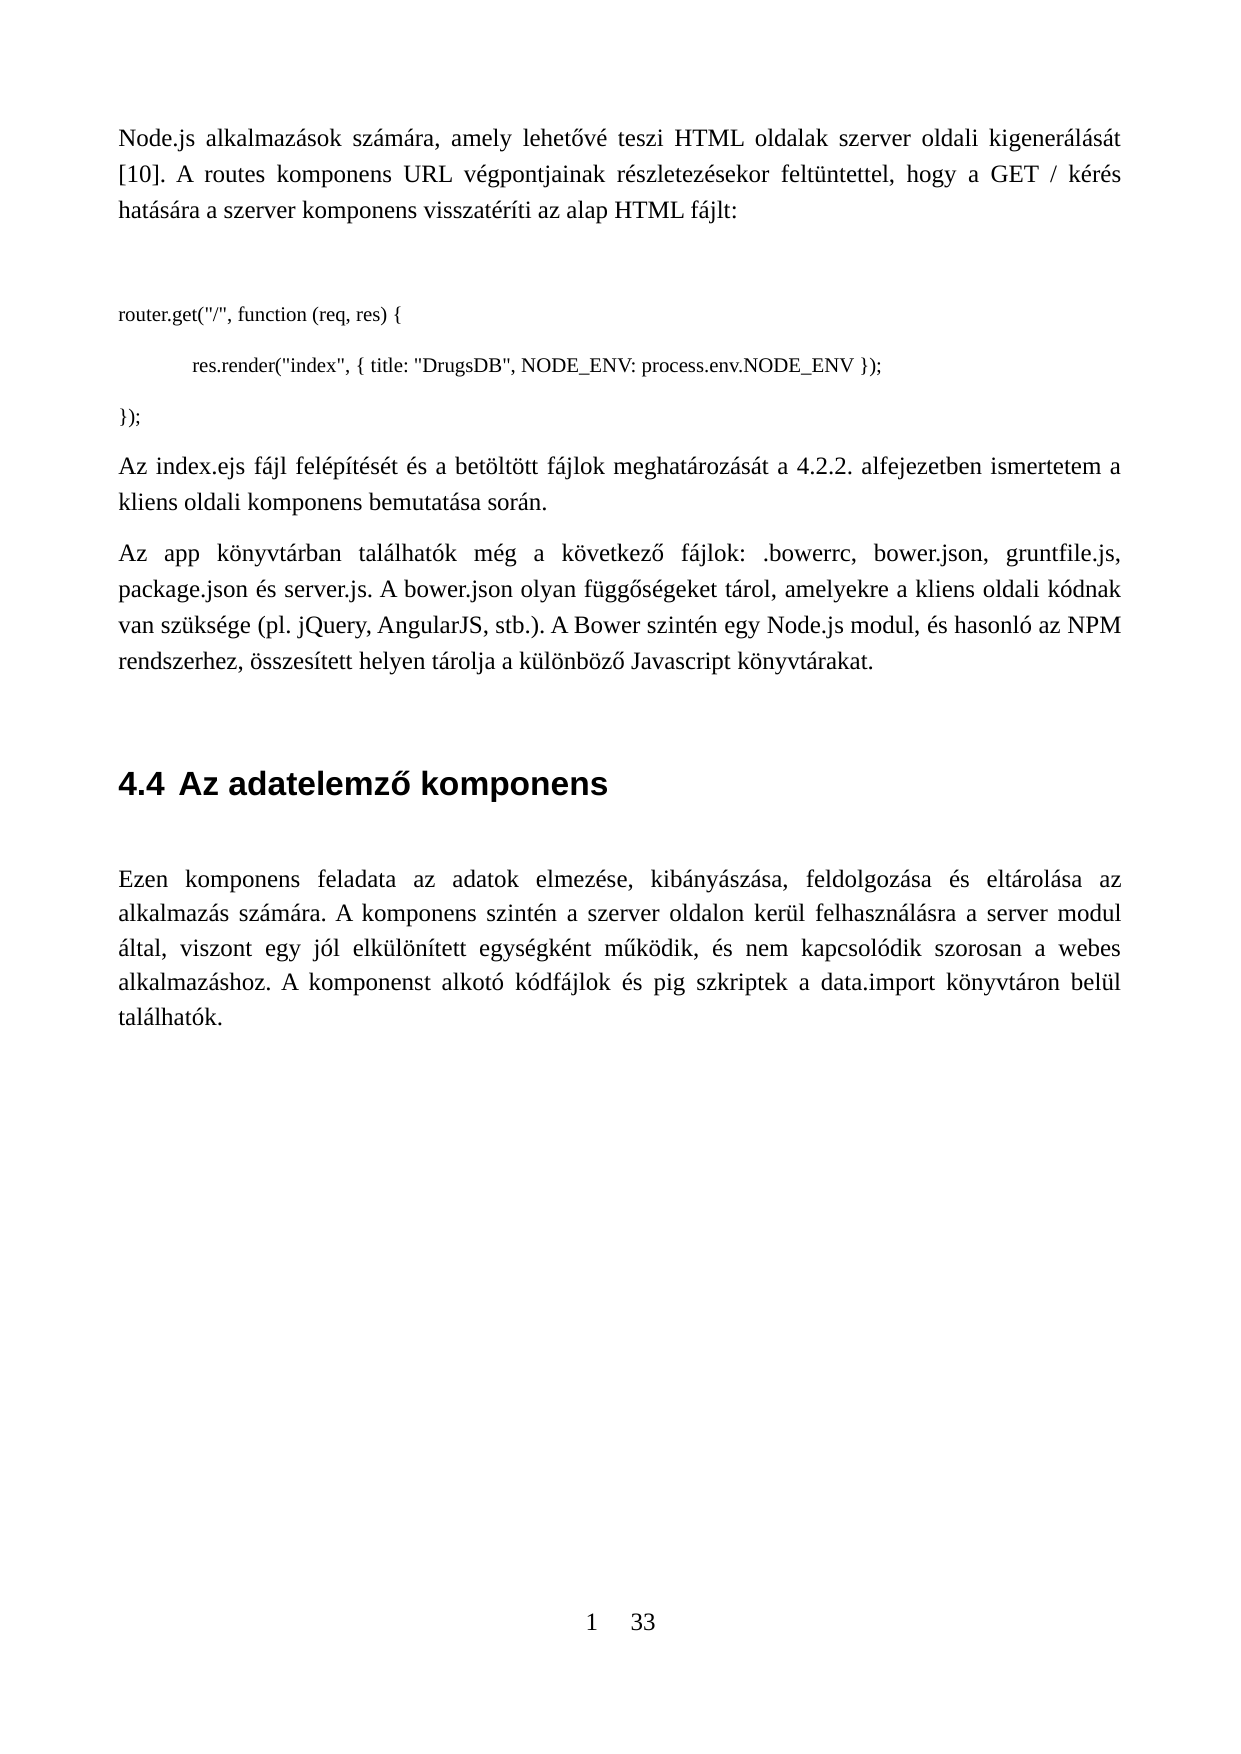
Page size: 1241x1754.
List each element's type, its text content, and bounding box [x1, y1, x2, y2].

subtitle res.render("index", { title: "DrugsDB", NODE_ENV: process.env.NODE_ENV }); [118, 343, 1122, 379]
subtitle Node.js alkalmazások számára, amely lehetővé teszi HTML oldalak szerver oldali kigenerálását [10]. A routes komponens URL végpontjainak részletezésekor feltüntettel, hogy a GET / kérés hatására a szerver komponens visszatéríti az alap HTML fájlt: [118, 118, 1122, 226]
subtitle Ezen komponens feladata az adatok elmezése, kibányászása, feldolgozása és eltárolása az alkalmazás számára. A komponens szintén a szerver oldalon kerül felhasználásra a server modul által, viszont egy jól elkülönített egységként működik, és nem kapcsolódik szorosan a webes alkalmazáshoz. A komponenst alkotó kódfájlok és pig szkriptek a data.import könyvtáron belül találhatók. [118, 864, 1122, 1030]
subtitle }); [118, 394, 1122, 430]
subtitle Az app könyvtárban találhatók még a következő fájlok: .bowerrc, bower.json, gruntfile.js, package.json és server.js. A bower.json olyan függőségeket tárol, amelyekre a kliens oldali kódnak van szüksége (pl. jQuery, AngularJS, stb.). A Bower szintén egy Node.js modul, és hasonló az NPM rendszerhez, összesített helyen tárolja a különböző Javascript könyvtárakat. [118, 532, 1122, 677]
subtitle Az index.ejs fájl felépítését és a betöltött fájlok meghatározását a 4.2.2. alfejezetben ismertetem a kliens oldali komponens bemutatása során. [118, 445, 1122, 517]
subtitle Az adatelemző komponens [118, 763, 1122, 802]
subtitle router.get("/", function (req, res) { [118, 292, 1122, 328]
